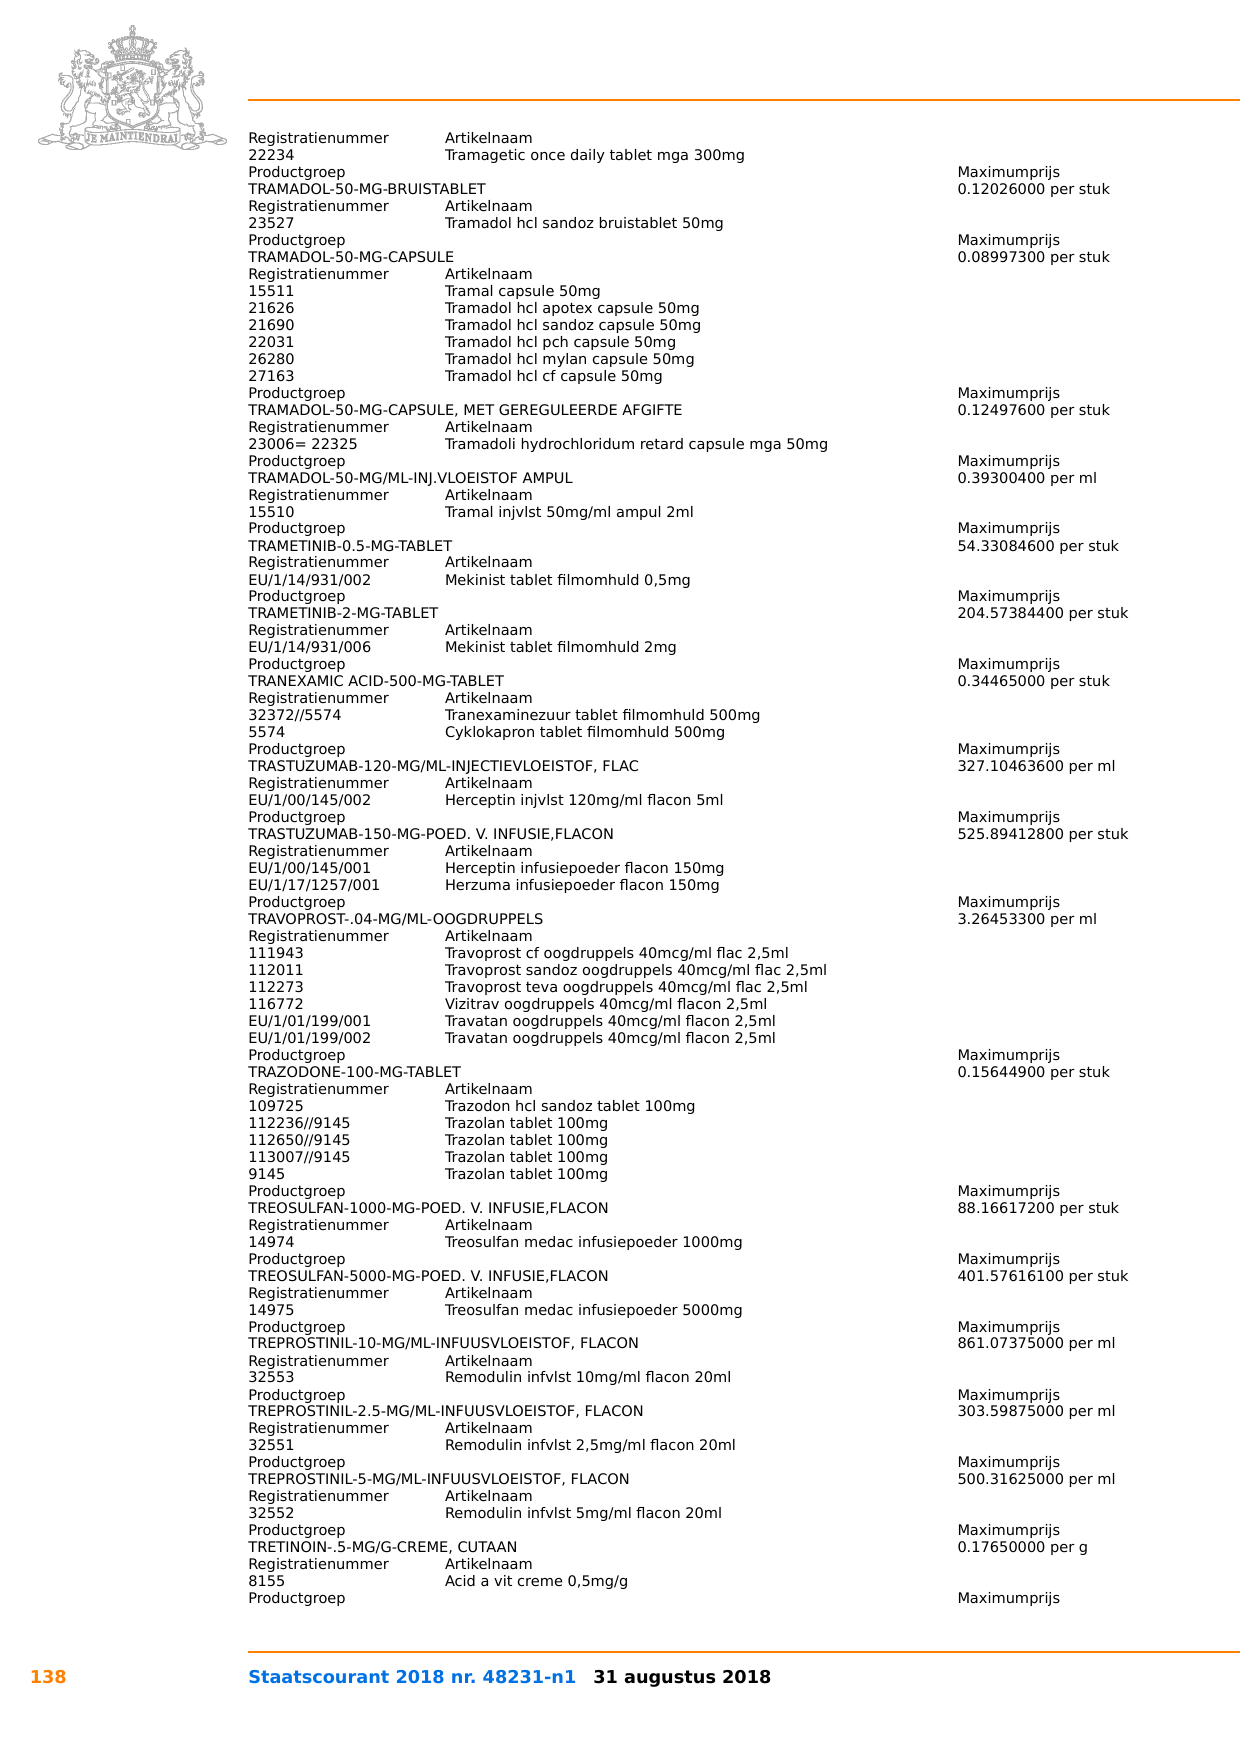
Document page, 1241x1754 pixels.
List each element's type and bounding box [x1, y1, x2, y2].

picture [38, 25, 227, 150]
